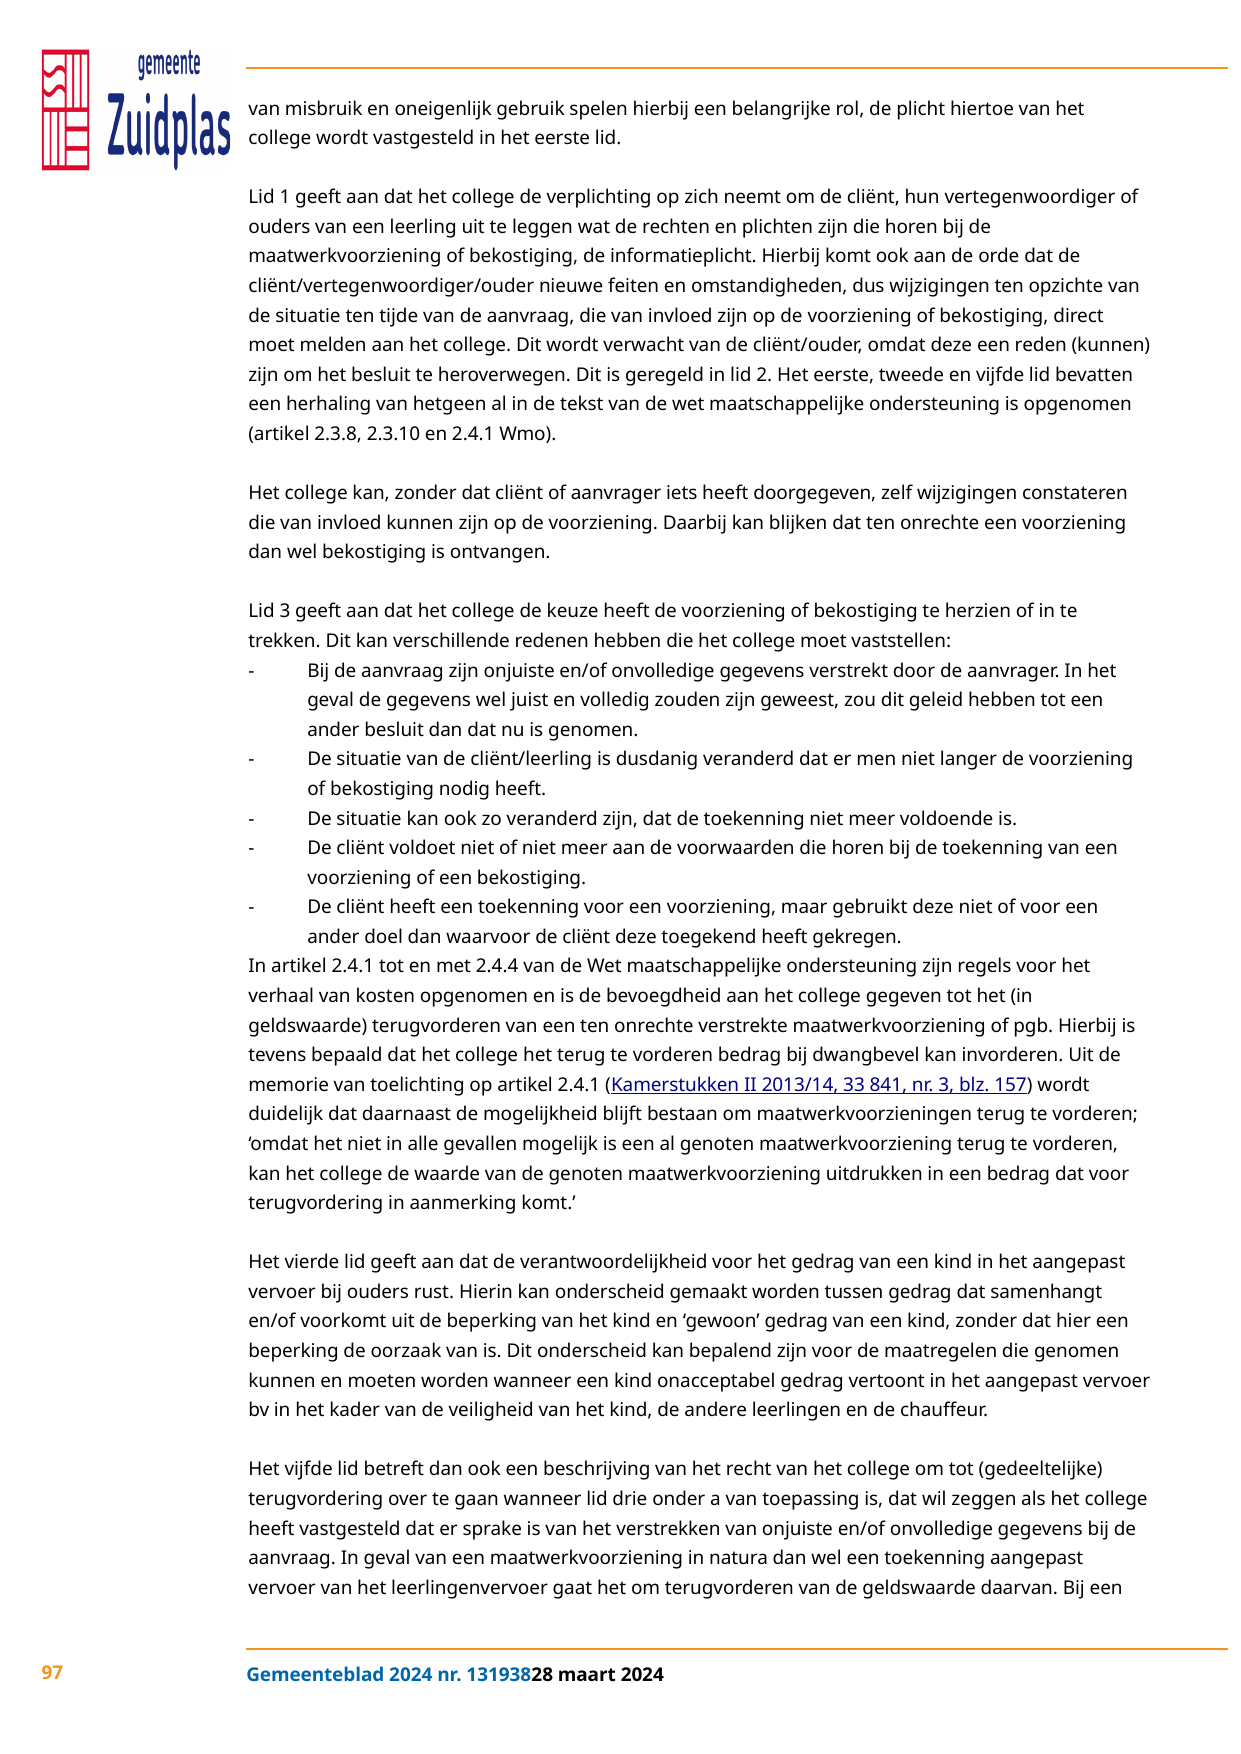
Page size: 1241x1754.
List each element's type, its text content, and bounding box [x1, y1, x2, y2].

text Lid 1 geeft aan dat het college de verplichting op zich neemt om de cliënt, hun vertegenwoordiger of ouders van een leerling uit te leggen wat de rechten en plichten zijn die horen bij de maatwerkvoorziening of bekostiging, de informatieplicht. Hierbij komt ook aan de orde dat de cliënt/vertegenwoordiger/ouder nieuwe feiten en omstandigheden, dus wijzigingen ten opzichte van de situatie ten tijde van de aanvraag, die van invloed zijn op de voorziening of bekostiging, direct moet melden aan het college. Dit wordt verwacht van de cliënt/ouder, omdat deze een reden (kunnen) zijn om het besluit te heroverwegen. Dit is geregeld in lid 2. Het eerste, tweede en vijfde lid bevatten een herhaling van hetgeen al in de tekst van de wet maatschappelijke ondersteuning is opgenomen (artikel 2.3.8, 2.3.10 en 2.4.1 Wmo). [248, 183, 1152, 446]
text Het vijfde lid betreft dan ook een beschrijving van het recht van het college om tot (gedeeltelijke) terugvordering over te gaan wanneer lid drie onder a van toepassing is, dat wil zeggen als het college heeft vastgesteld dat er sprake is van het verstrekken van onjuiste en/of onvolledige gegevens bij de aanvraag. In geval van een maatwerkvoorziening in natura dan wel een toekenning aangepast vervoer van het leerlingenvervoer gaat het om terugvorderen van de geldswaarde daarvan. Bij een [248, 1456, 1152, 1600]
list De cliënt voldoet niet of niet meer aan de voorwaarden die horen bij de toekenning van een voorziening of een bekostiging. [248, 834, 1152, 890]
text Het vierde lid geeft aan dat de verantwoordelijkheid voor het gedrag van een kind in het aangepast vervoer bij ouders rust. Hierin kan onderscheid gemaakt worden tussen gedrag dat samenhangt en/of voorkomt uit de beperking van het kind en ‘gewoon’ gedrag van een kind, zonder dat hier een beperking de oorzaak van is. Dit onderscheid kan bepalend zijn voor de maatregelen die genomen kunnen en moeten worden wanneer een kind onacceptabel gedrag vertoont in het aangepast vervoer bv in het kader van de veiligheid van het kind, de andere leerlingen en de chauffeur. [248, 1248, 1152, 1422]
list De situatie kan ook zo veranderd zijn, dat de toekenning niet meer voldoende is. [248, 805, 1152, 831]
text Lid 3 geeft aan dat het college de keuze heeft de voorziening of bekostiging te herzien of in te trekken. Dit kan verschillende redenen hebben die het college moet vaststellen: [248, 598, 1152, 653]
list Bij de aanvraag zijn onjuiste en/of onvolledige gegevens verstrekt door de aanvrager. In het geval de gegevens wel juist en volledig zouden zijn geweest, zou dit geleid hebben tot een ander besluit dan dat nu is genomen. [248, 657, 1152, 742]
text In artikel 2.4.1 tot en met 2.4.4 van de Wet maatschappelijke ondersteuning zijn regels voor het verhaal van kosten opgenomen en is de bevoegdheid aan het college gegeven tot het (in geldswaarde) terugvorderen van een ten onrechte verstrekte maatwerkvoorziening of pgb. Hierbij is tevens bepaald dat het college het terug te vorderen bedrag bij dwangbevel kan invorderen. Uit de memorie van toelichting op artikel 2.4.1 (Kamerstukken II 2013/14, 33 841, nr. 3, blz. 157) wordt duidelijk dat daarnaast de mogelijkheid blijft bestaan om maatwerkvoorzieningen terug te vorderen; ‘omdat het niet in alle gevallen mogelijk is een al genoten maatwerkvoorziening terug te vorderen, kan het college de waarde van de genoten maatwerkvoorziening uitdrukken in een bedrag dat voor terugvordering in aanmerking komt.’ [248, 953, 1152, 1215]
text Het college kan, zonder dat cliënt of aanvrager iets heeft doorgegeven, zelf wijzigingen constateren die van invloed kunnen zijn op de voorziening. Daarbij kan blijken dat ten onrechte een voorziening dan wel bekostiging is ontvangen. [248, 479, 1152, 564]
list De situatie van de cliënt/leerling is dusdanig veranderd dat er men niet langer de voorziening of bekostiging nodig heeft. [248, 746, 1152, 801]
text van misbruik en oneigenlijk gebruik spelen hierbij een belangrijke rol, de plicht hiertoe van het college wordt vastgesteld in het eerste lid. [248, 95, 1152, 150]
picture [41, 47, 231, 172]
list De cliënt heeft een toekenning voor een voorziening, maar gebruikt deze niet of voor een ander doel dan waarvoor de cliënt deze toegekend heeft gekregen. [248, 893, 1152, 949]
